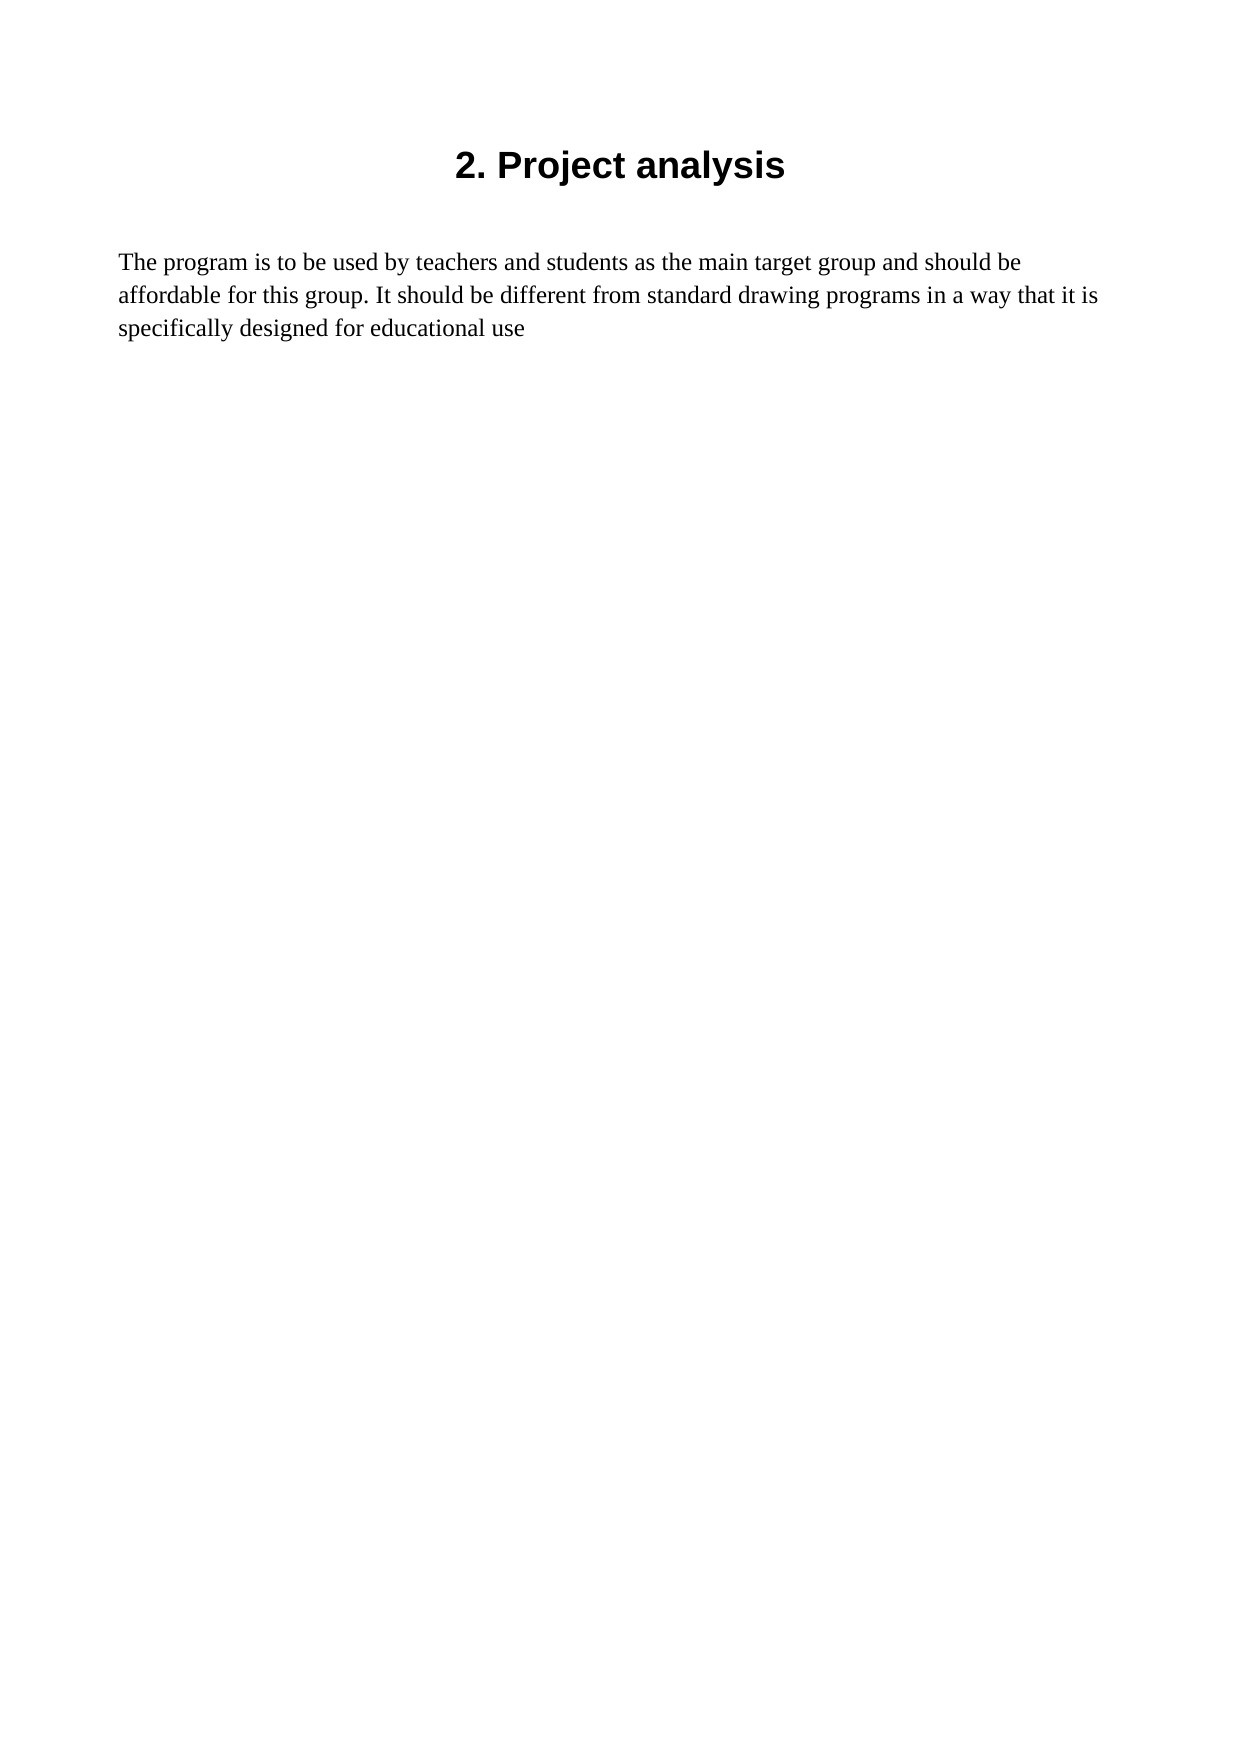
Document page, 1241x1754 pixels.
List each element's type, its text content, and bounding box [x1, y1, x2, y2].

text The program is to be used by teachers and students as the main target group and should be affordable for this group. It should be different from standard drawing programs in a way that it is specifically designed for educational use [118, 247, 1122, 342]
subtitle 2. Project analysis [118, 143, 1122, 187]
